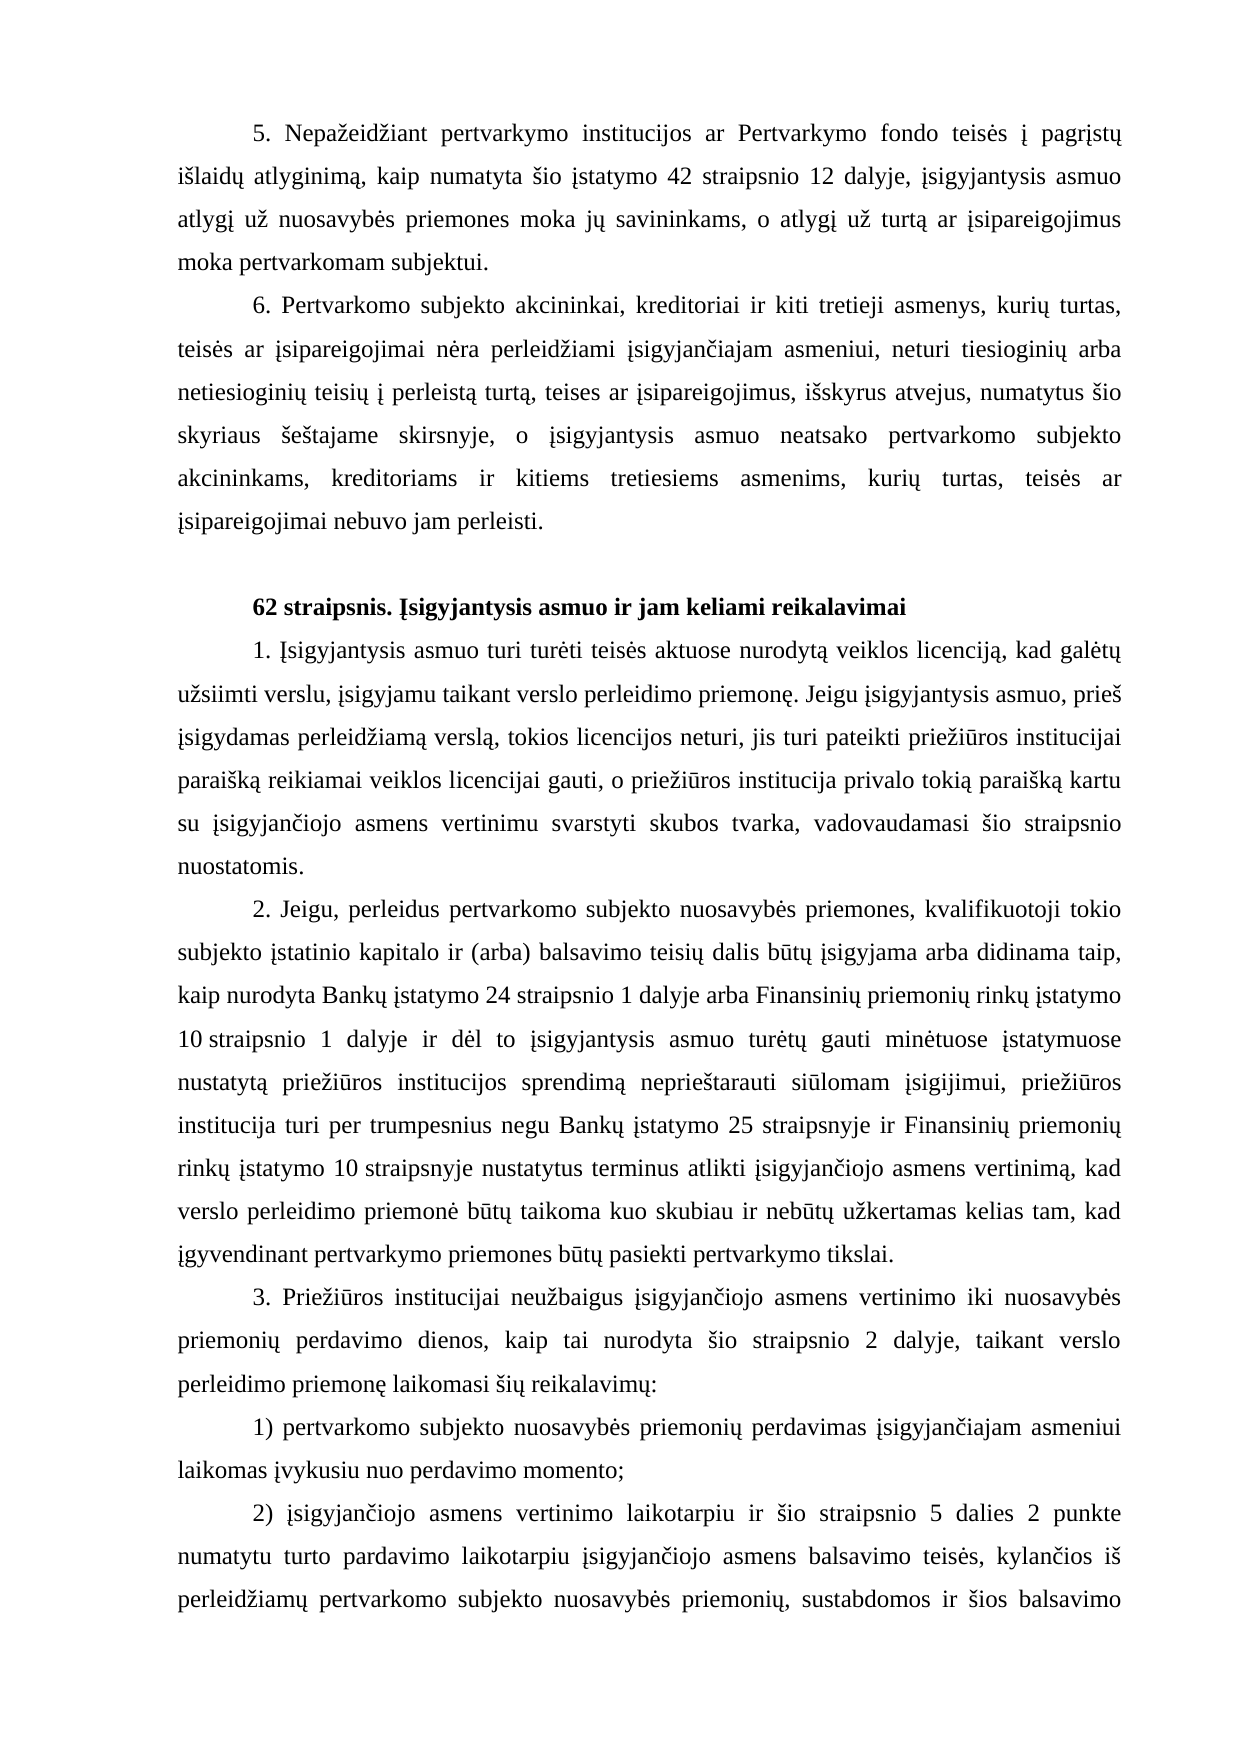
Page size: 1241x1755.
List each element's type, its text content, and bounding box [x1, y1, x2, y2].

text 62 straipsnis. Įsigyjantysis asmuo ir jam keliami reikalavimai [177, 592, 1122, 621]
text 1) pertvarkomo subjekto nuosavybės priemonių perdavimas įsigyjančiajam asmeniui laikomas įvykusiu nuo perdavimo momento; [177, 1412, 1122, 1484]
text 1. Įsigyjantysis asmuo turi turėti teisės aktuose nurodytą veiklos licenciją, kad galėtų užsiimti verslu, įsigyjamu taikant verslo perleidimo priemonę. Jeigu įsigyjantysis asmuo, prieš įsigydamas perleidžiamą verslą, tokios licencijos neturi, jis turi pateikti priežiūros institucijai paraišką reikiamai veiklos licencijai gauti, o priežiūros institucija privalo tokią paraišką kartu su įsigyjančiojo asmens vertinimu svarstyti skubos tvarka, vadovaudamasi šio straipsnio nuostatomis. [177, 636, 1122, 880]
text 6. Pertvarkomo subjekto akcininkai, kreditoriai ir kiti tretieji asmenys, kurių turtas, teisės ar įsipareigojimai nėra perleidžiami įsigyjančiajam asmeniui, neturi tiesioginių arba netiesioginių teisių į perleistą turtą, teises ar įsipareigojimus, išskyrus atvejus, numatytus šio skyriaus šeštajame skirsnyje, o įsigyjantysis asmuo neatsako pertvarkomo subjekto akcininkams, kreditoriams ir kitiems tretiesiems asmenims, kurių turtas, teisės ar įsipareigojimai nebuvo jam perleisti. [177, 291, 1122, 535]
text 3. Priežiūros institucijai neužbaigus įsigyjančiojo asmens vertinimo iki nuosavybės priemonių perdavimo dienos, kaip tai nurodyta šio straipsnio 2 dalyje, taikant verslo perleidimo priemonę laikomasi šių reikalavimų: [177, 1282, 1122, 1397]
text 2) įsigyjančiojo asmens vertinimo laikotarpiu ir šio straipsnio 5 dalies 2 punkte numatytu turto pardavimo laikotarpiu įsigyjančiojo asmens balsavimo teisės, kylančios iš perleidžiamų pertvarkomo subjekto nuosavybės priemonių, sustabdomos ir šios balsavimo [177, 1498, 1122, 1613]
text 5. Nepažeidžiant pertvarkymo institucijos ar Pertvarkymo fondo teisės į pagrįstų išlaidų atlyginimą, kaip numatyta šio įstatymo 42 straipsnio 12 dalyje, įsigyjantysis asmuo atlygį už nuosavybės priemones moka jų savininkams, o atlygį už turtą ar įsipareigojimus moka pertvarkomam subjektui. [177, 118, 1122, 276]
text 2. Jeigu, perleidus pertvarkomo subjekto nuosavybės priemones, kvalifikuotoji tokio subjekto įstatinio kapitalo ir (arba) balsavimo teisių dalis būtų įsigyjama arba didinama taip, kaip nurodyta Bankų įstatymo 24 straipsnio 1 dalyje arba Finansinių priemonių rinkų įstatymo 10 straipsnio 1 dalyje ir dėl to įsigyjantysis asmuo turėtų gauti minėtuose įstatymuose nustatytą priežiūros institucijos sprendimą neprieštarauti siūlomam įsigijimui, priežiūros institucija turi per trumpesnius negu Bankų įstatymo 25 straipsnyje ir Finansinių priemonių rinkų įstatymo 10 straipsnyje nustatytus terminus atlikti įsigyjančiojo asmens vertinimą, kad verslo perleidimo priemonė būtų taikoma kuo skubiau ir nebūtų užkertamas kelias tam, kad įgyvendinant pertvarkymo priemones būtų pasiekti pertvarkymo tikslai. [177, 894, 1122, 1268]
